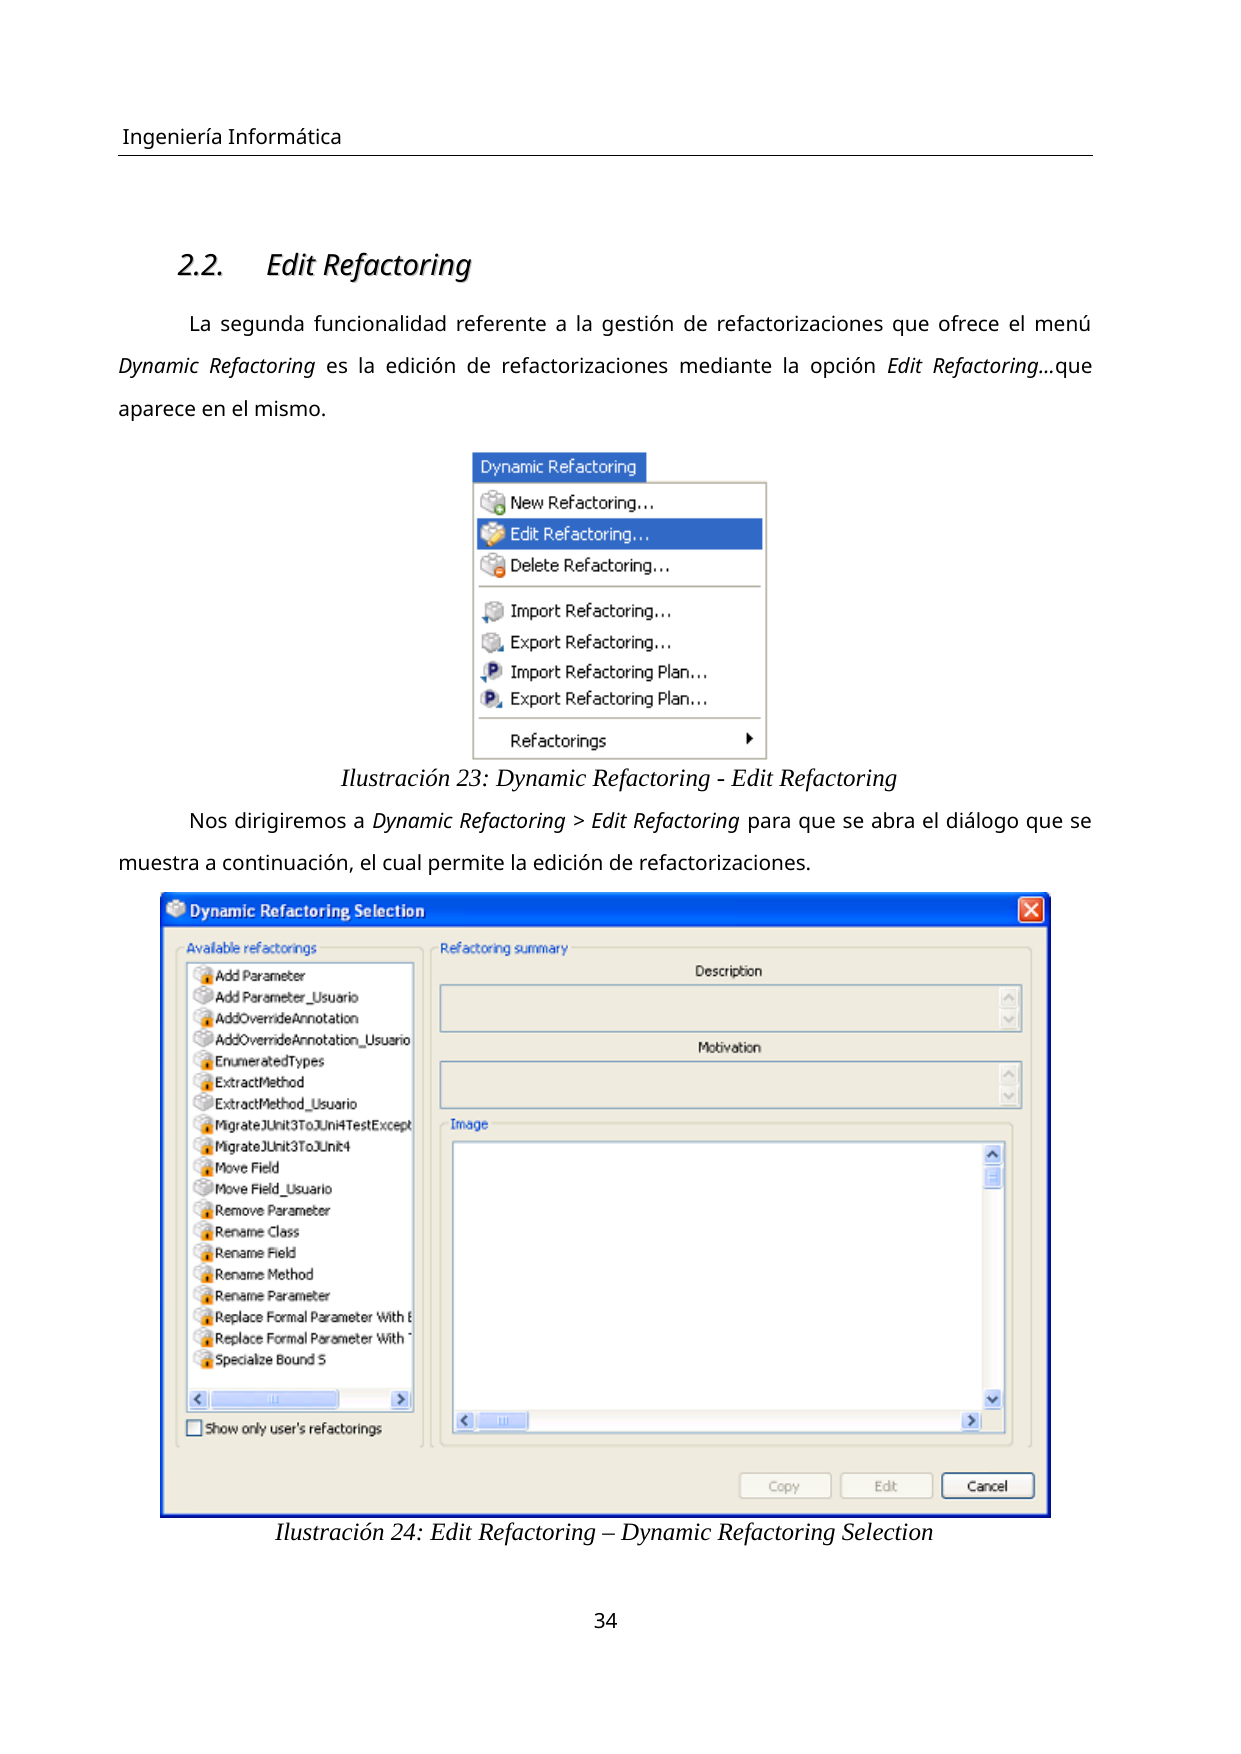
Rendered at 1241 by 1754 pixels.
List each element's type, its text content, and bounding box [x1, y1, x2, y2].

text Ilustración 24: Edit Refactoring – Dynamic Refactoring Selection [160, 1518, 1051, 1546]
subtitle Edit Refactoring [177, 244, 1093, 284]
text Nos dirigiremos a Dynamic Refactoring > Edit Refactoring para que se abra el diálogo que se muestra a continuación, el cual permite la edición de refactorizaciones. [118, 763, 1093, 877]
text La segunda funcionalidad referente a la gestión de refactorizaciones que ofrece el menú Dynamic Refactoring es la edición de refactorizaciones mediante la opción Edit Refactoring...que aparece en el mismo. [118, 309, 1093, 422]
picture [468, 448, 772, 763]
text Ilustración 23: Dynamic Refactoring - Edit Refactoring [317, 763, 923, 792]
picture [160, 892, 1051, 1518]
